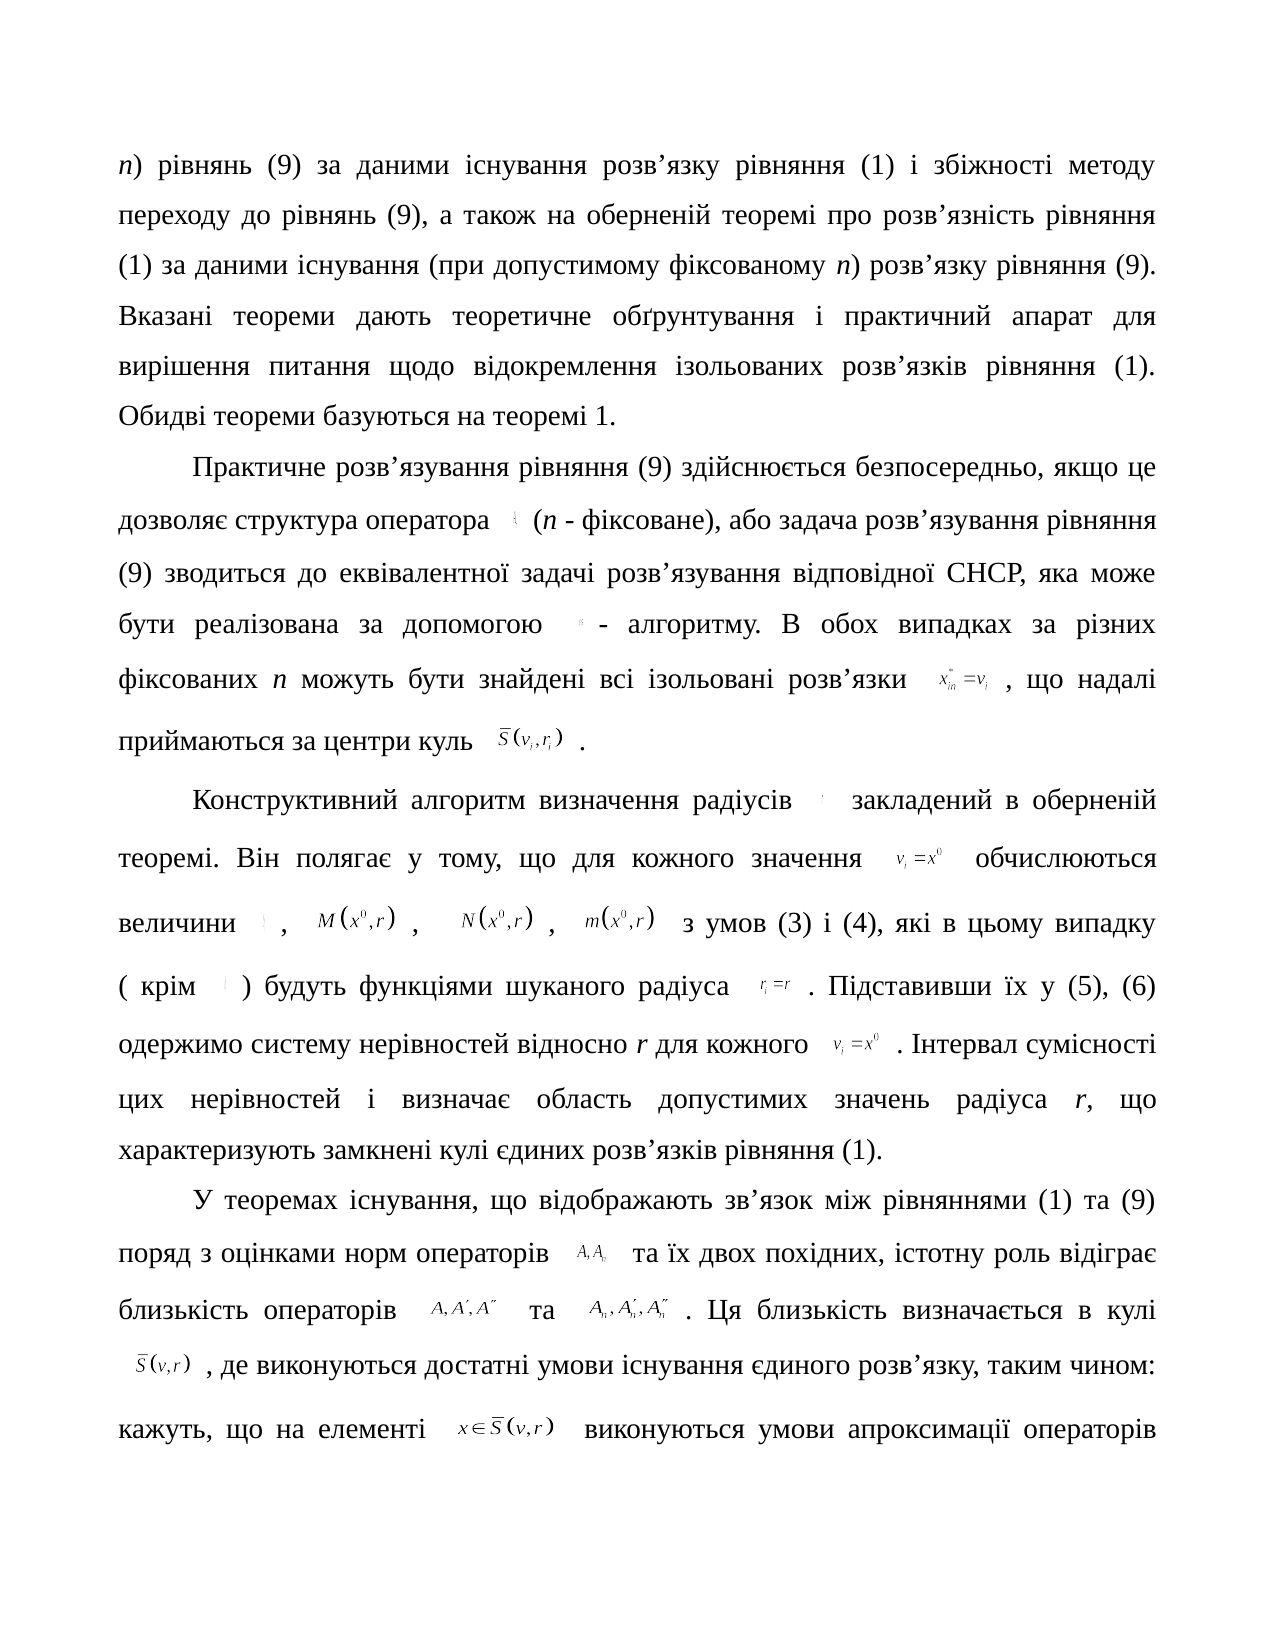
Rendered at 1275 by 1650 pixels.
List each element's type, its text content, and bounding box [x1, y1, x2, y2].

text Практичне розв’язування рівняння (9) здійснюється безпосередньо, якщо це дозволяє структура оператора (n - фіксоване), або задача розв’язування рівняння (9) зводиться до еквівалентної задачі розв’язування відповідної СНСР, яка може бути реалізована за допомогою - алгоритму. В обох випадках за різних фіксованих n можуть бути знайдені всі ізольовані розв’язки , що надалі приймаються за центри куль . [118, 449, 1157, 762]
text n) рівнянь (9) за даними існування розв’язку рівняння (1) і збіжності методу переходу до рівнянь (9), а також на оберненій теоремі про розв’язність рівняння (1) за даними існування (при допустимому фіксованому n) розв’язку рівняння (9). Вказані теореми дають теоретичне обґрунтування і практичний апарат для вирішення питання щодо відокремлення ізольованих розв’язків рівняння (1). Обидві теореми базуються на теоремі 1. [118, 147, 1157, 432]
text Конструктивний алгоритм визначення радіусів закладений в оберненій теоремі. Він полягає у тому, що для кожного значення обчислюються величини , , , з умов (3) і (4), які в цьому випадку ( крім ) будуть функціями шуканого радіуса . Підставивши їх у (5), (6) одержимо систему нерівностей відносно r для кожного . Інтервал сумісності цих нерівностей і визначає область допустимих значень радіуса r, що характеризують замкнені кулі єдиних розв’язків рівняння (1). [118, 779, 1157, 1166]
text У теоремах існування, що відображають зв’язок між рівняннями (1) та (9) поряд з оцінками норм операторів та їх двох похідних, істотну роль відіграє близькість операторів та . Ця близькість визначається в кулі , де виконуються достатні умови існування єдиного розв’язку, таким чином: кажуть, що на елементі виконуються умови апроксимації операторів [118, 1182, 1157, 1451]
